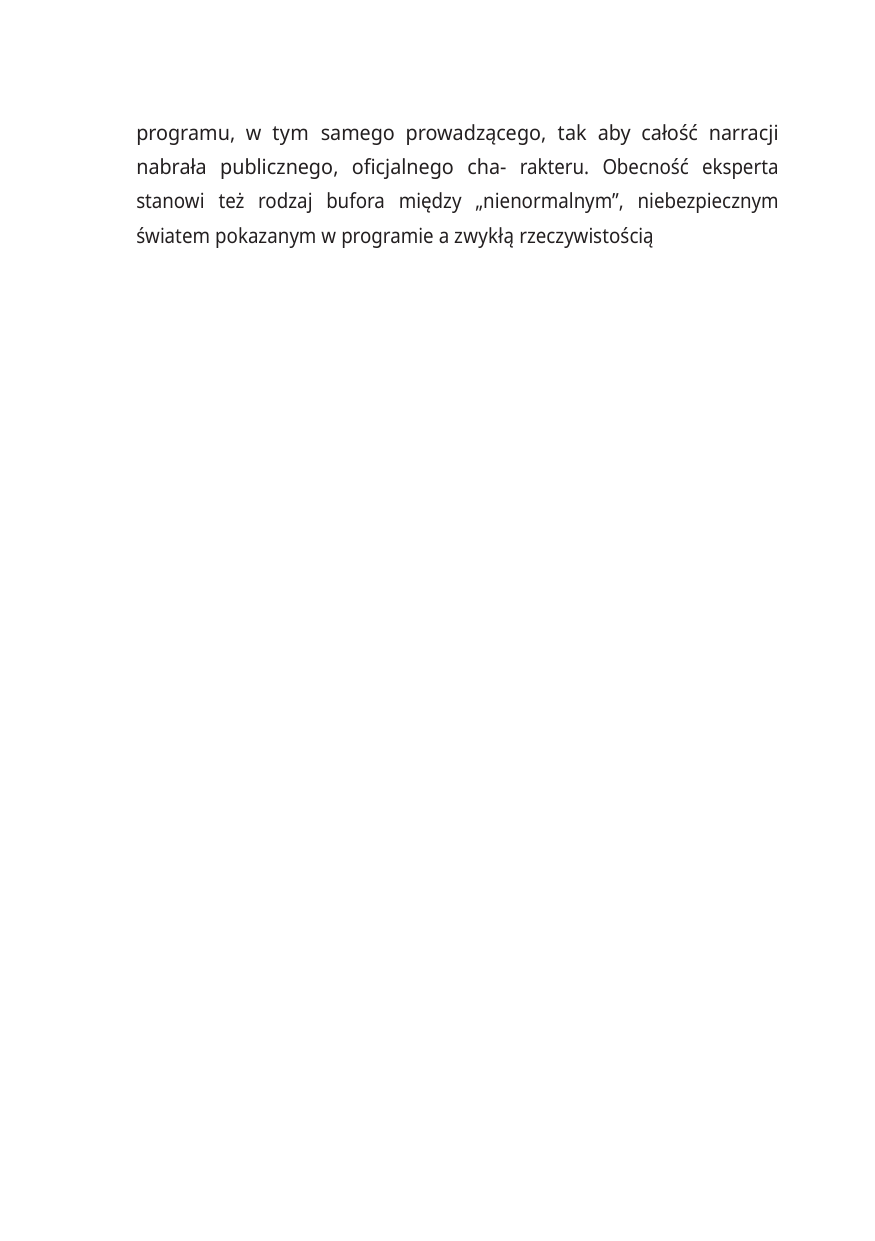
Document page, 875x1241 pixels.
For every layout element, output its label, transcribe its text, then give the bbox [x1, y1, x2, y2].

text programu, w tym samego prowadzącego, tak aby całość narracji nabrała publicznego, oficjalnego cha- rakteru. Obecność eksperta stanowi też rodzaj bufora między „nienormalnym”, niebezpiecznym światem pokazanym w programie a zwykłą rzeczywistością [136, 118, 779, 249]
